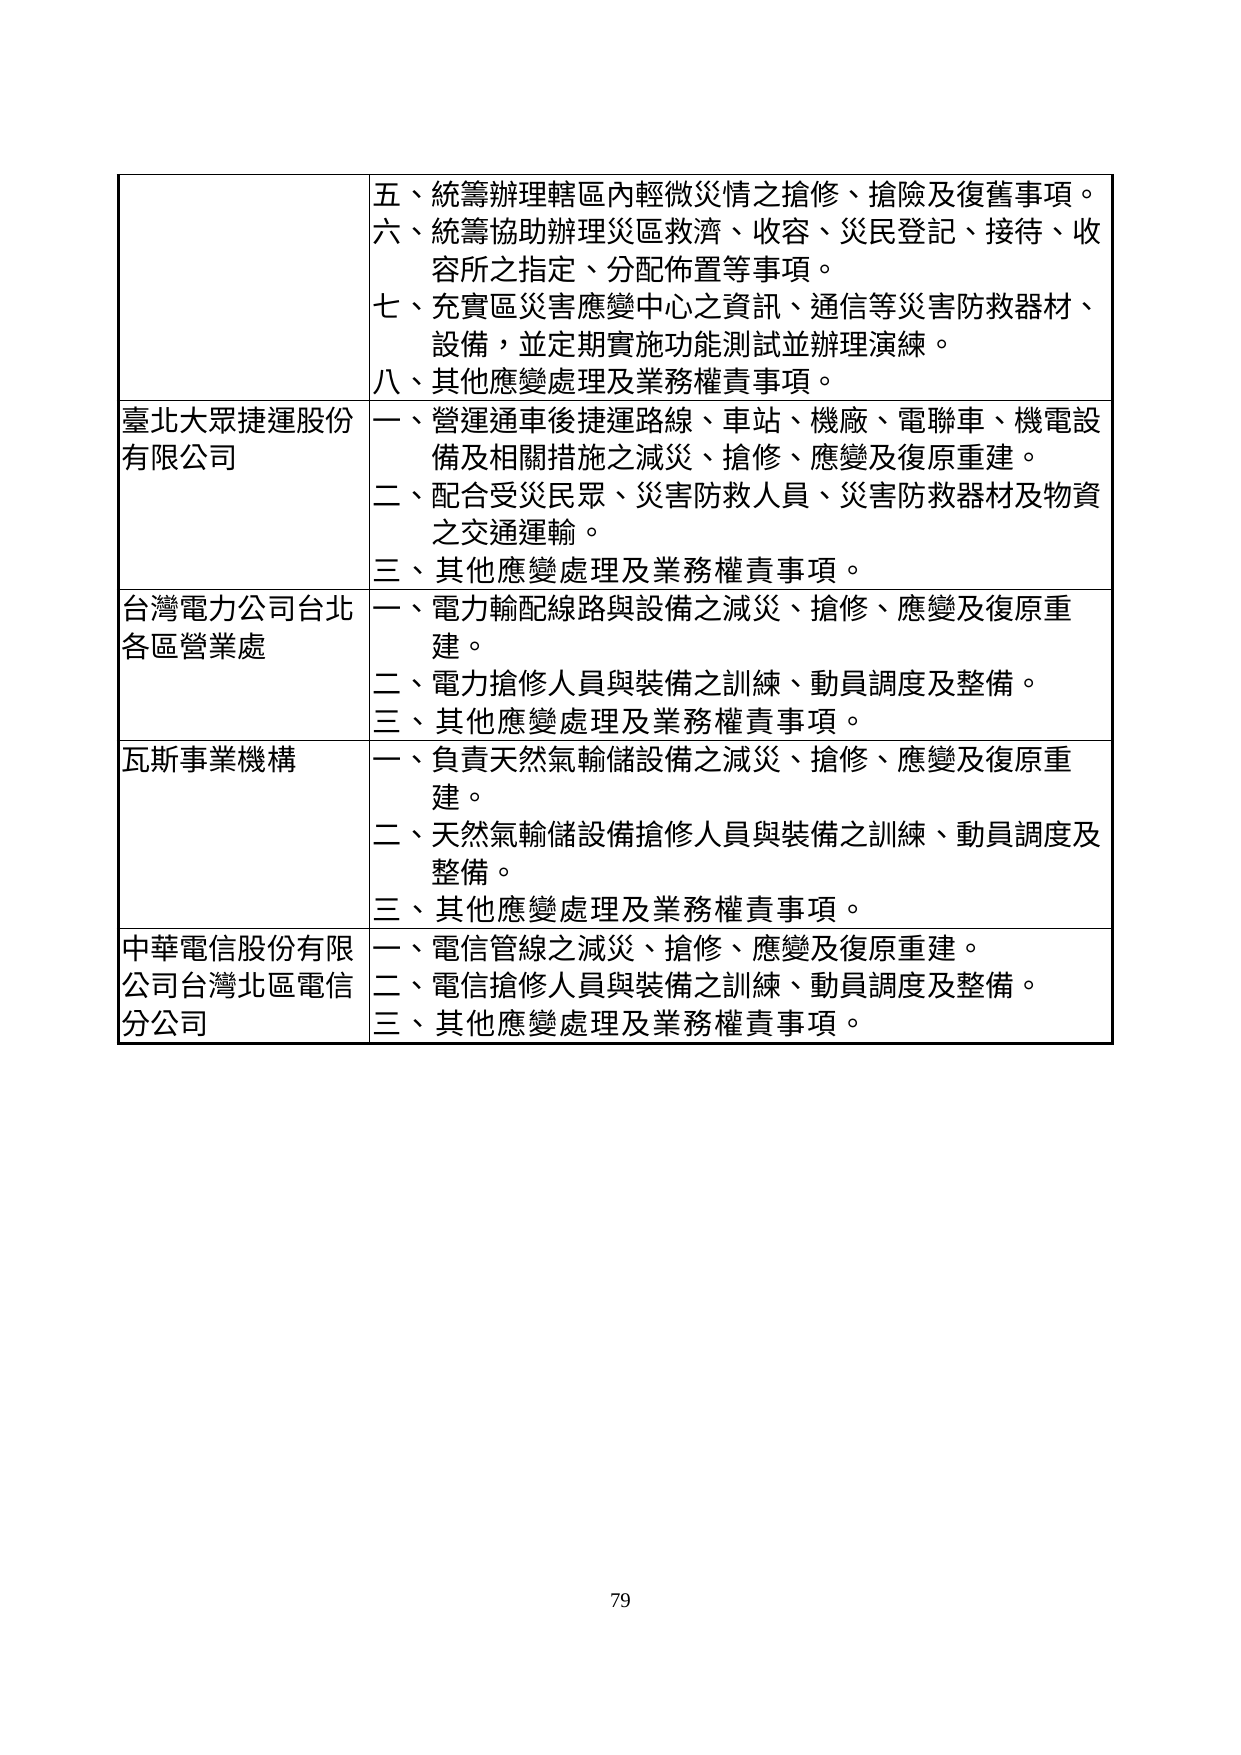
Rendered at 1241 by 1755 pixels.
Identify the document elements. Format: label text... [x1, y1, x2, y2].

table_cell 一、電力輸配線路與設備之減災、搶修、應變及復原重建。 二、電力搶修人員與裝備之訓練、動員調度及整備。 三、其他應變處理及業務權責事項。 [370, 590, 1111, 739]
table_cell 臺北大眾捷運股份有限公司 [120, 401, 369, 588]
table_cell 一、營運通車後捷運路線、車站、機廠、電聯車、機電設備及相關措施之減災、搶修、應變及復原重建。 二、配合受災民眾、災害防救人員、災害防救器材及物資之交通運輸。 三、其他應變處理及業務權責事項。 [370, 401, 1111, 588]
table_cell 一、負責天然氣輸儲設備之減災、搶修、應變及復原重建。 二、天然氣輸儲設備搶修人員與裝備之訓練、動員調度及整備。 三、其他應變處理及業務權責事項。 [370, 741, 1111, 928]
table_cell 台灣電力公司台北各區營業處 [120, 590, 369, 739]
table_cell 中華電信股份有限公司台灣北區電信分公司 [120, 929, 369, 1042]
table_cell 一、電信管線之減災、搶修、應變及復原重建。 二、電信搶修人員與裝備之訓練、動員調度及整備。 三、其他應變處理及業務權責事項。 [370, 929, 1111, 1042]
table_cell 五、統籌辦理轄區內輕微災情之搶修、搶險及復舊事項。 六、統籌協助辦理災區救濟、收容、災民登記、接待、收容所之指定、分配佈置等事項。 七、充實區災害應變中心之資訊、通信等災害防救器材、設備，並定期實施功能測試並辦理演練。 八、其他應變處理及業務權責事項。 [370, 175, 1111, 400]
table_cell 瓦斯事業機構 [120, 741, 369, 928]
table_cell [120, 175, 369, 400]
